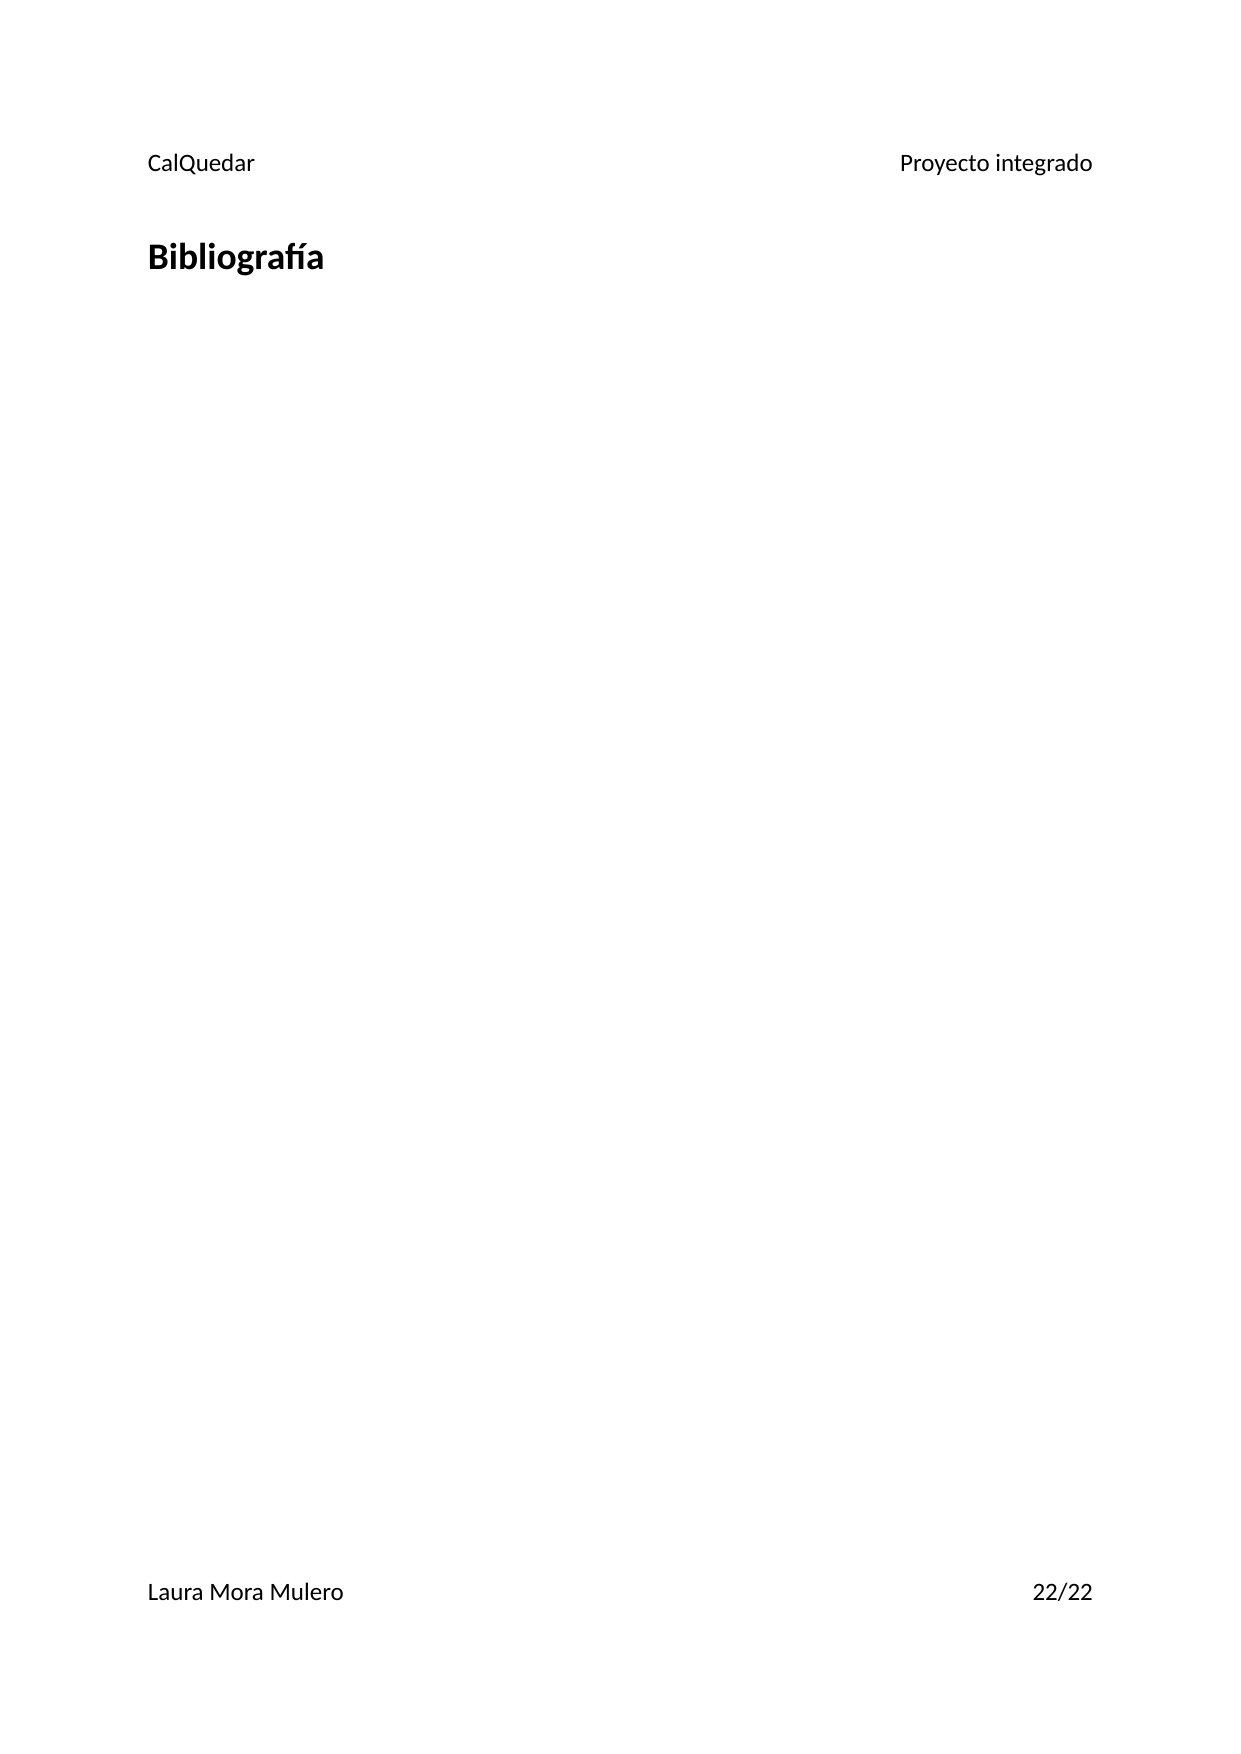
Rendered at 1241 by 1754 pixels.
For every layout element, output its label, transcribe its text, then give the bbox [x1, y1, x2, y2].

subtitle Bibliografía [148, 233, 1093, 278]
